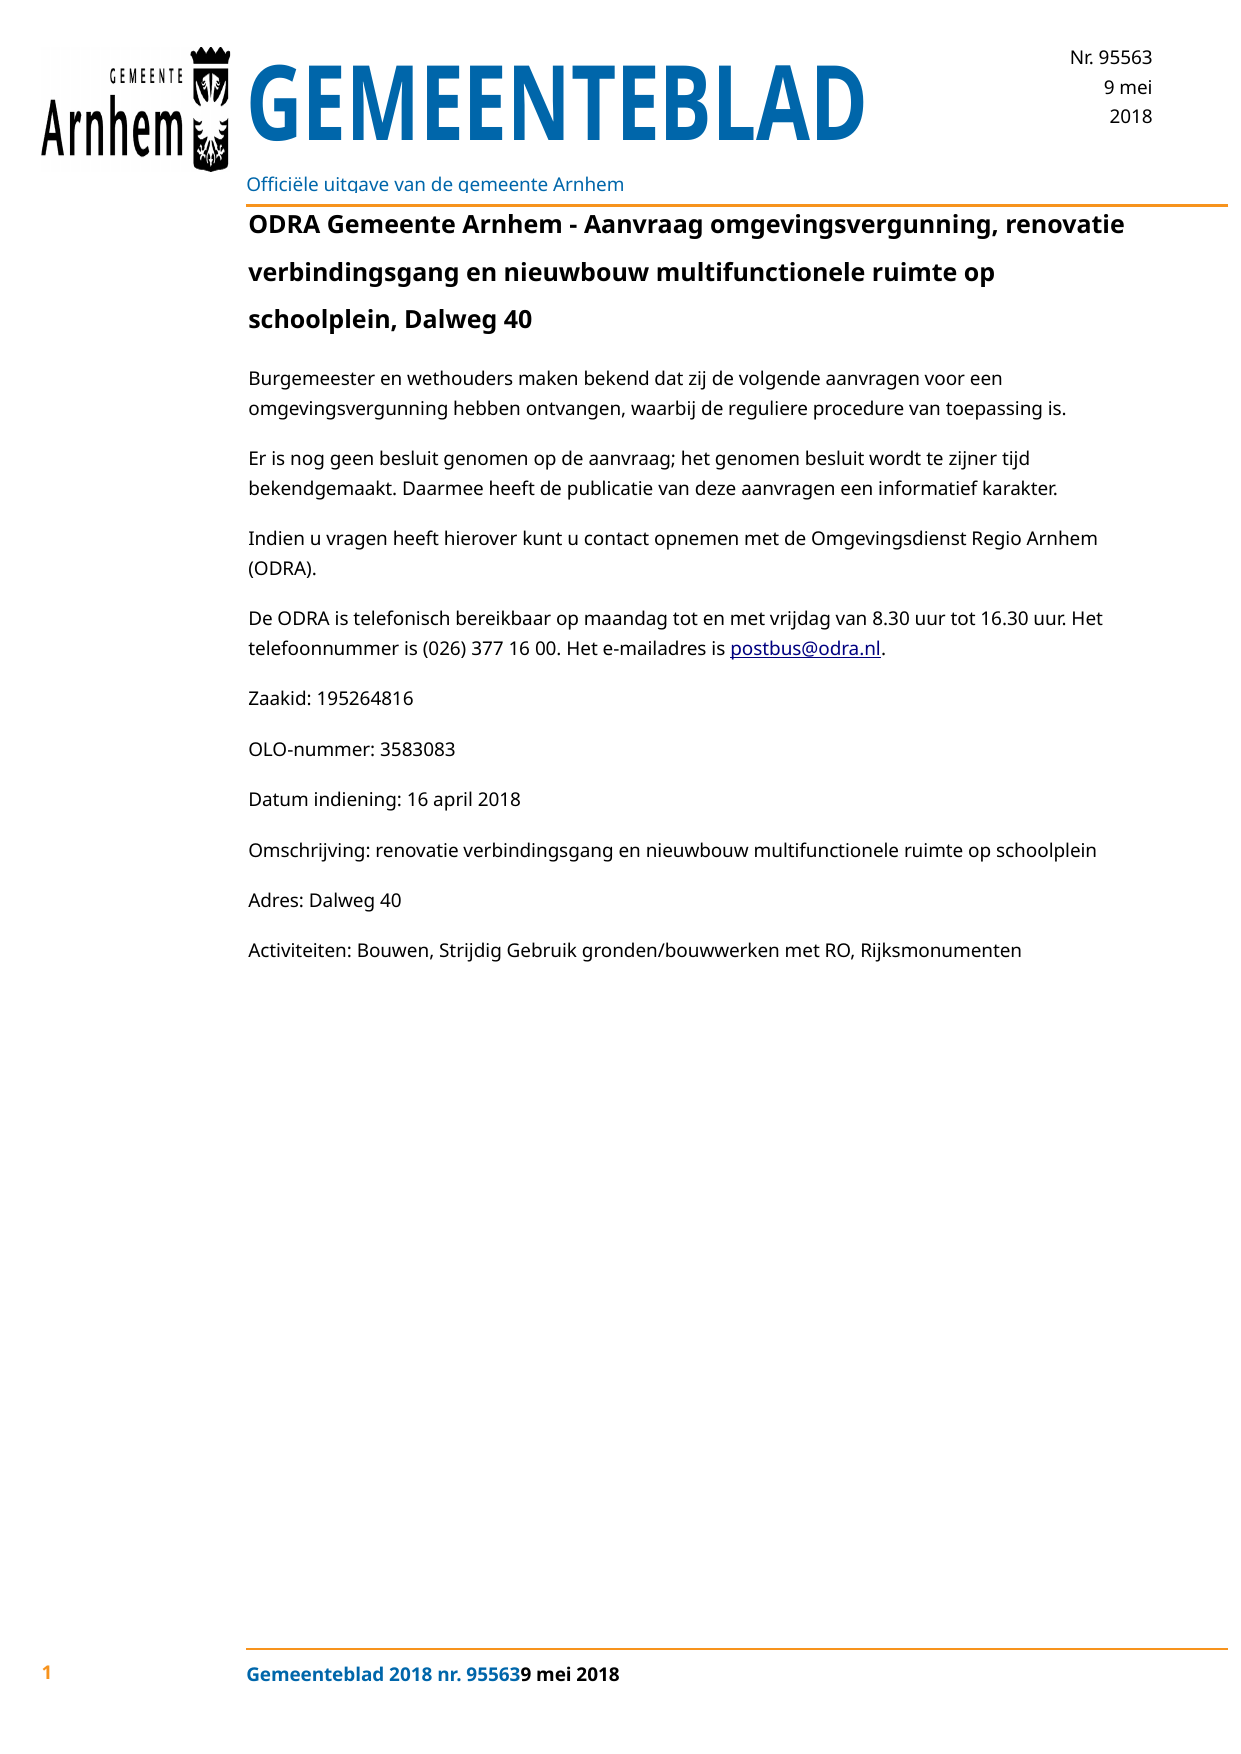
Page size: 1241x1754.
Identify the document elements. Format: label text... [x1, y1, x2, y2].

picture [41, 47, 231, 172]
text Burgemeester en wethouders maken bekend dat zij de volgende aanvragen voor een omgevingsvergunning hebben ontvangen, waarbij de reguliere procedure van toepassing is. [248, 366, 1152, 421]
text De ODRA is telefonisch bereikbaar op maandag tot en met vrijdag van 8.30 uur tot 16.30 uur. Het telefoonnummer is (026) 377 16 00. Het e-mailadres is postbus@odra.nl. [248, 606, 1152, 661]
text OLO-nummer: 3583083 [248, 736, 1152, 762]
text Zaakid: 195264816 [248, 686, 1152, 711]
text Adres: Dalweg 40 [248, 887, 1152, 913]
text Indien u vragen heeft hierover kunt u contact opnemen met de Omgevingsdienst Regio Arnhem (ODRA). [248, 526, 1152, 581]
text Activiteiten: Bouwen, Strijdig Gebruik gronden/bouwwerken met RO, Rijksmonumenten [248, 938, 1152, 963]
text Er is nog geen besluit genomen op de aanvraag; het genomen besluit wordt te zijner tijd bekendgemaakt. Daarmee heeft de publicatie van deze aanvragen een informatief karakter. [248, 446, 1152, 501]
text Omschrijving: renovatie verbindingsgang en nieuwbouw multifunctionele ruimte op schoolplein [248, 837, 1152, 862]
text ODRA Gemeente Arnhem - Aanvraag omgevingsvergunning, renovatie verbindingsgang en nieuwbouw multifunctionele ruimte op schoolplein, Dalweg 40 [248, 207, 1152, 336]
text Datum indiening: 16 april 2018 [248, 786, 1152, 812]
